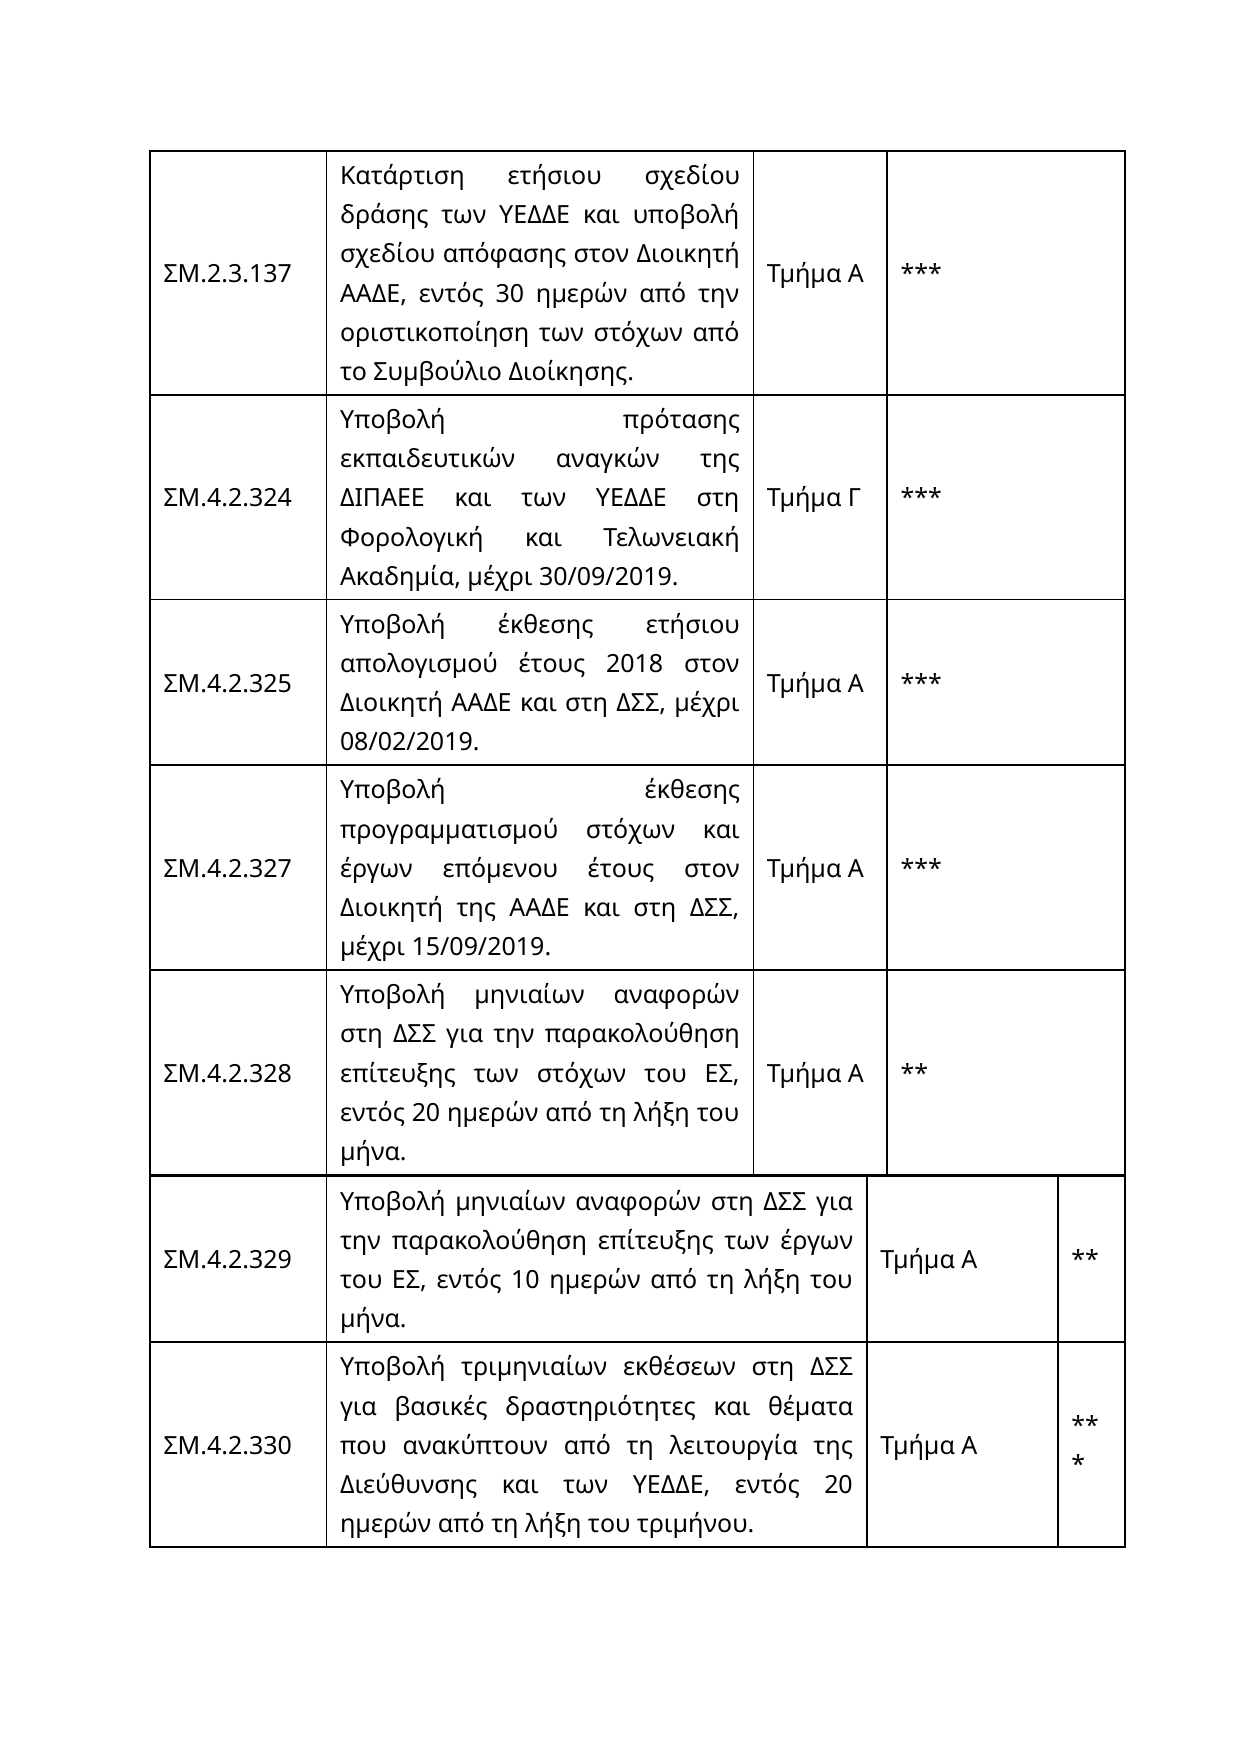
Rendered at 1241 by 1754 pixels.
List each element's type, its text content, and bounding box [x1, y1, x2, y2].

table_cell *** [888, 396, 1124, 599]
table_cell ΣΜ.4.2.325 [151, 600, 326, 764]
table_header Υποβολή μηνιαίων αναφορών στη ΔΣΣ για την παρακολούθηση επίτευξης των έργων του ΕΣ, εντός 10 ημερών από τη λήξη του μήνα. [327, 1177, 866, 1341]
table_cell Υποβολή έκθεσης προγραμματισμού στόχων και έργων επόμενου έτους στον Διοικητή της ΑΑΔΕ και στη ΔΣΣ, μέχρι 15/09/2019. [327, 766, 753, 969]
table_cell ΣΜ.4.2.327 [151, 766, 326, 969]
table_cell *** [888, 152, 1124, 394]
table_cell Τμήμα Α [754, 971, 886, 1174]
table_cell ** [888, 971, 1124, 1174]
table_cell *** [1059, 1343, 1124, 1546]
table_cell Υποβολή μηνιαίων αναφορών στη ΔΣΣ για την παρακολούθηση επίτευξης των στόχων του ΕΣ, εντός 20 ημερών από τη λήξη του μήνα. [327, 971, 753, 1174]
table_cell Τμήμα Α [754, 766, 886, 969]
table_cell ΣΜ.4.2.324 [151, 396, 326, 599]
table_cell Τμήμα Α [754, 152, 886, 394]
table_cell *** [888, 766, 1124, 969]
table_cell Τμήμα Α [754, 600, 886, 764]
table_cell Κατάρτιση ετήσιου σχεδίου δράσης των ΥΕΔΔΕ και υποβολή σχεδίου απόφασης στον Διοικητή ΑΑΔΕ, εντός 30 ημερών από την οριστικοποίηση των στόχων από το Συμβούλιο Διοίκησης. [327, 152, 753, 394]
table_cell *** [888, 600, 1124, 764]
table_header ΣΜ.4.2.329 [151, 1177, 326, 1341]
table_header Τμήμα Α [868, 1177, 1057, 1341]
table_cell Υποβολή έκθεσης ετήσιου απολογισμού έτους 2018 στον Διοικητή ΑΑΔΕ και στη ΔΣΣ, μέχρι 08/02/2019. [327, 600, 753, 764]
table_cell Υποβολή πρότασης εκπαιδευτικών αναγκών της ΔΙΠΑΕΕ και των ΥΕΔΔΕ στη Φορολογική και Τελωνειακή Ακαδημία, μέχρι 30/09/2019. [327, 396, 753, 599]
table_cell ΣΜ.2.3.137 [151, 152, 326, 394]
table_cell Τμήμα Γ [754, 396, 886, 599]
table_header ** [1059, 1177, 1124, 1341]
table_cell Υποβολή τριμηνιαίων εκθέσεων στη ΔΣΣ για βασικές δραστηριότητες και θέματα που ανακύπτουν από τη λειτουργία της Διεύθυνσης και των ΥΕΔΔΕ, εντός 20 ημερών από τη λήξη του τριμήνου. [327, 1343, 866, 1546]
table_cell ΣΜ.4.2.330 [151, 1343, 326, 1546]
table_cell Τμήμα Α [868, 1343, 1057, 1546]
table_cell ΣΜ.4.2.328 [151, 971, 326, 1174]
